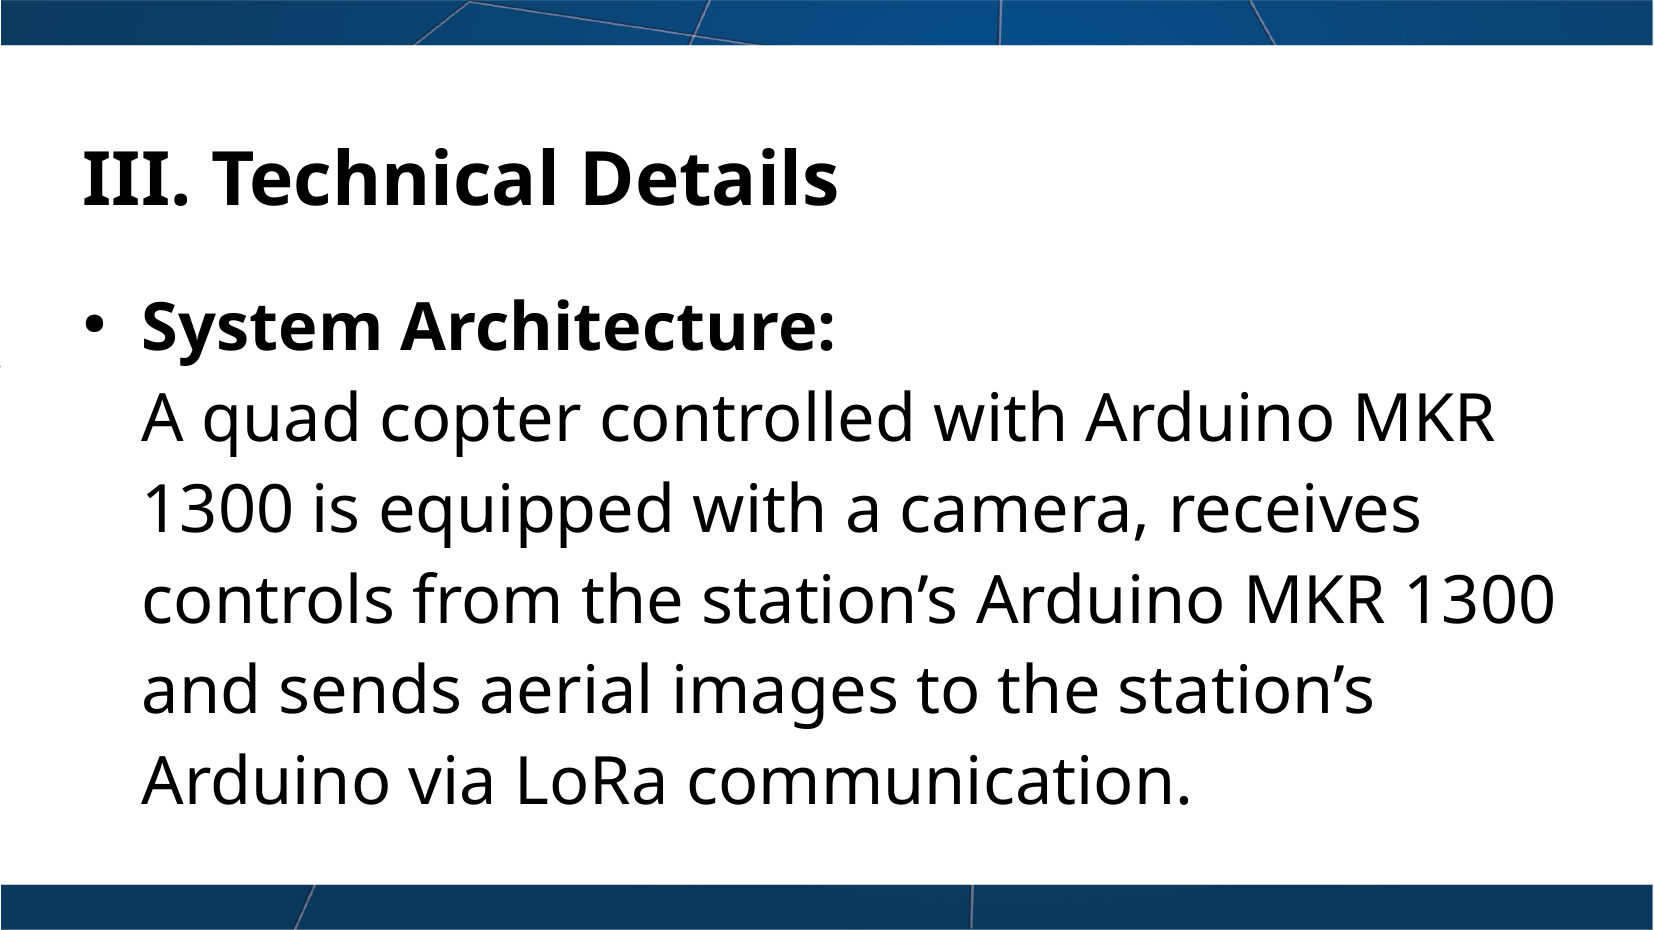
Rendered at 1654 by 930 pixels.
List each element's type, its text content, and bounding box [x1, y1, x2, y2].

picture [0, 0, 1653, 930]
text_box System Architecture: A quad copter controlled with Arduino MKR 1300 is equipped with a camera, receives controls from the station’s Arduino MKR 1300 and sends aerial images to the station’s Arduino via LoRa communication. [82, 279, 1571, 820]
title III. Technical Details [82, 98, 1571, 255]
